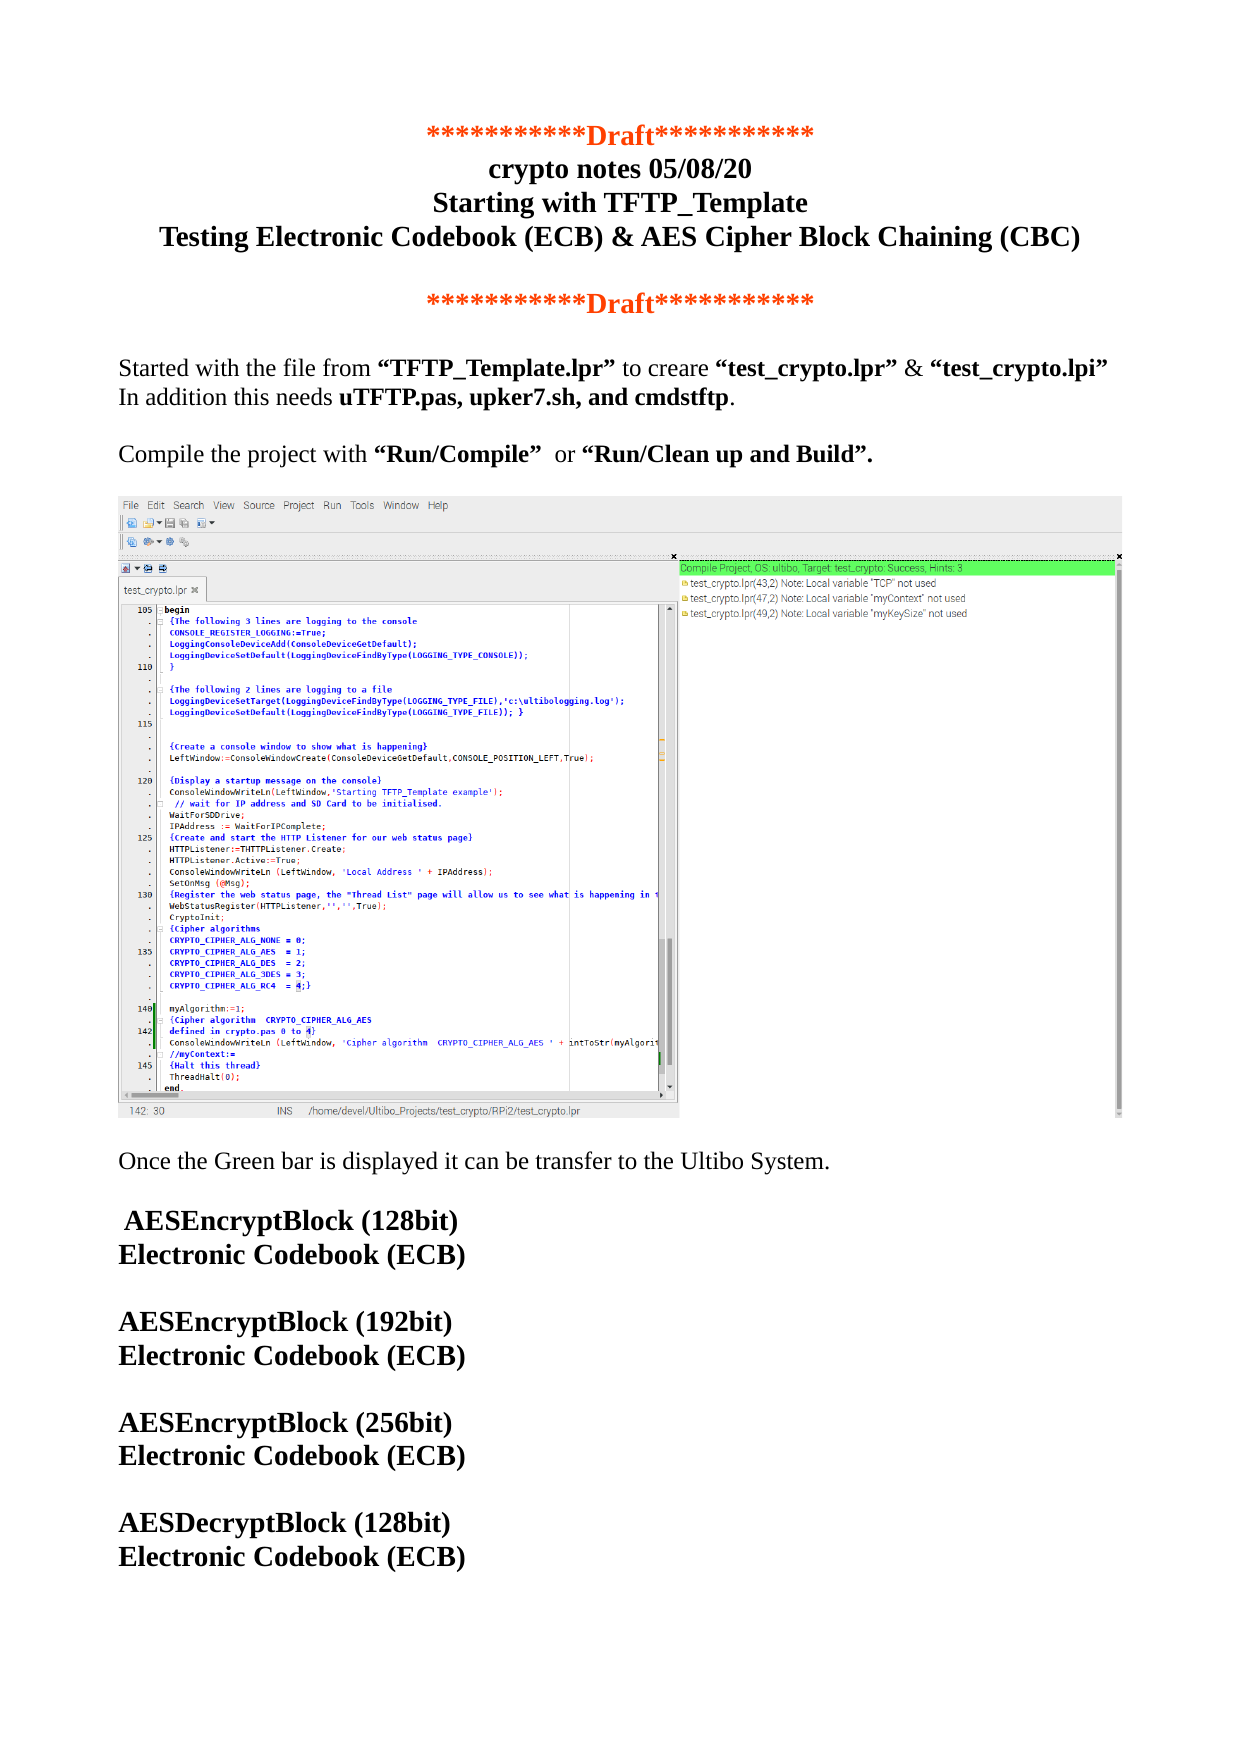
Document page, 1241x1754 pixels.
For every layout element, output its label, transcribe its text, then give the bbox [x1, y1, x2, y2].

text AESEncryptBlock (128bit) [118, 1203, 1122, 1237]
text Electronic Codebook (ECB) [118, 1438, 1122, 1472]
text Testing Electronic Codebook (ECB) & AES Cipher Block Chaining (CBC) [118, 219, 1122, 252]
text Once the Green bar is displayed it can be transfer to the Ultibo System. [118, 1146, 1122, 1175]
text Electronic Codebook (ECB) [118, 1237, 1122, 1271]
text Electronic Codebook (ECB) [118, 1338, 1122, 1371]
text crypto notes 05/08/20 [118, 152, 1122, 185]
text Compile the project with “Run/Compile” or “Run/Clean up and Build”. [118, 439, 1122, 468]
text AESDecryptBlock (128bit) [118, 1505, 1122, 1539]
text Starting with TFTP_Template [118, 185, 1122, 219]
text AESEncryptBlock (192bit) [118, 1304, 1122, 1338]
text In addition this needs uTFTP.pas, upker7.sh, and cmdstftp. [118, 382, 1122, 410]
text ***********Draft*********** [118, 118, 1122, 152]
text Electronic Codebook (ECB) [118, 1539, 1122, 1572]
picture [118, 496, 1123, 1118]
text AESEncryptBlock (256bit) [118, 1405, 1122, 1438]
text Started with the file from “TFTP_Template.lpr” to creare “test_crypto.lpr” & “test_crypto.lpi” [118, 353, 1122, 382]
text ***********Draft*********** [118, 286, 1122, 319]
